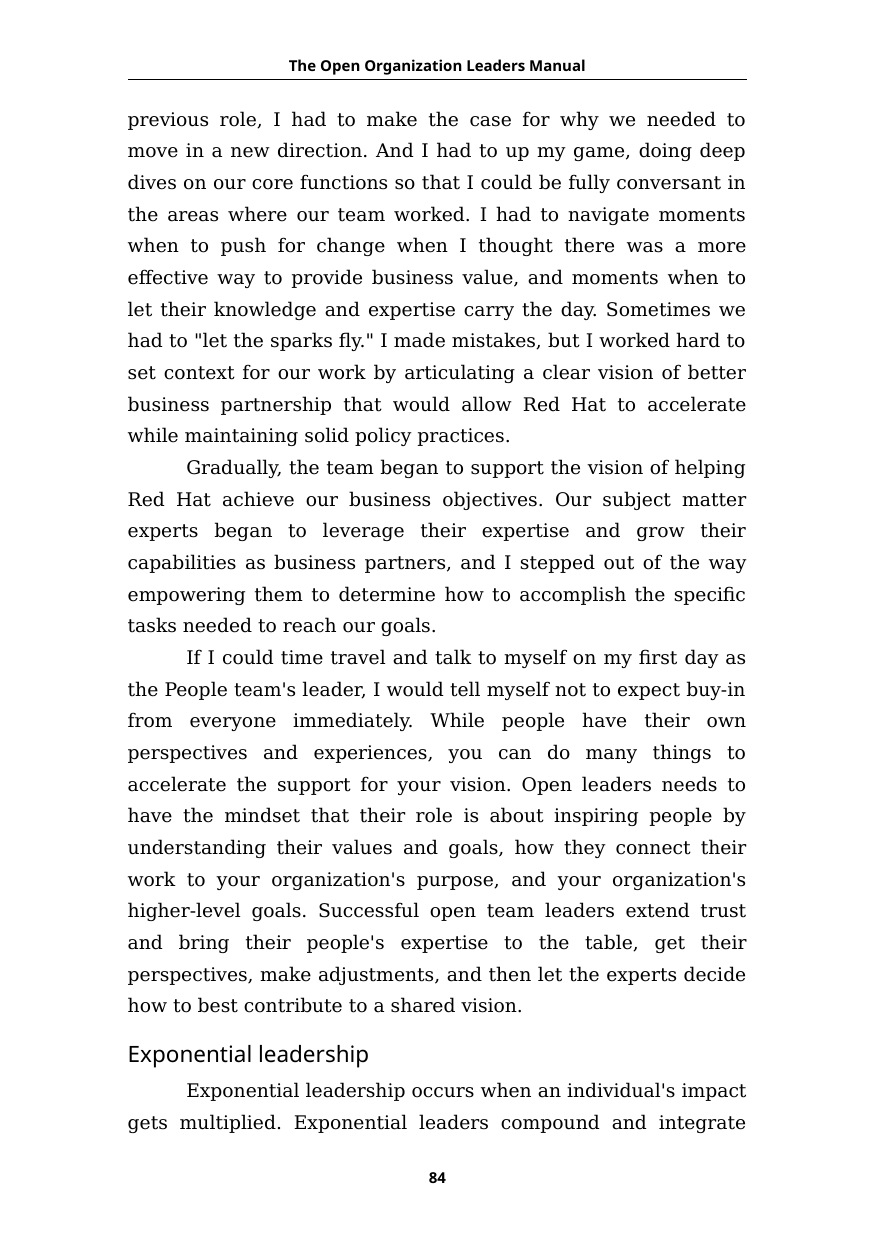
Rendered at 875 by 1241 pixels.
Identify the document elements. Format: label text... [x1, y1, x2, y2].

subtitle Exponential leadership [127, 1042, 747, 1068]
text Exponential leadership occurs when an individual's impact gets multiplied. Exponential leaders compound and integrate [127, 1080, 747, 1133]
text Gradually, the team began to support the vision of helping Red Hat achieve our business objectives. Our subject matter experts began to leverage their expertise and grow their capabilities as business partners, and I stepped out of the way empowering them to determine how to accomplish the specific tasks needed to reach our goals. [127, 457, 747, 637]
text previous role, I had to make the case for why we needed to move in a new direction. And I had to up my game, doing deep dives on our core functions so that I could be fully conversant in the areas where our team worked. I had to navigate moments when to push for change when I thought there was a more effective way to provide business value, and moments when to let their knowledge and expertise carry the day. Sometimes we had to "let the sparks fly." I made mistakes, but I worked hard to set context for our work by articulating a clear vision of better business partnership that would allow Red Hat to accelerate while maintaining solid policy practices. [127, 109, 747, 447]
text If I could time travel and talk to myself on my first day as the People team's leader, I would tell myself not to expect buy-in from everyone immediately. While people have their own perspectives and experiences, you can do many things to accelerate the support for your vision. Open leaders needs to have the mindset that their role is about inspiring people by understanding their values and goals, how they connect their work to your organization's purpose, and your organization's higher-level goals. Successful open team leaders extend trust and bring their people's expertise to the table, get their perspectives, make adjustments, and then let the experts decide how to best contribute to a shared vision. [127, 647, 747, 1017]
